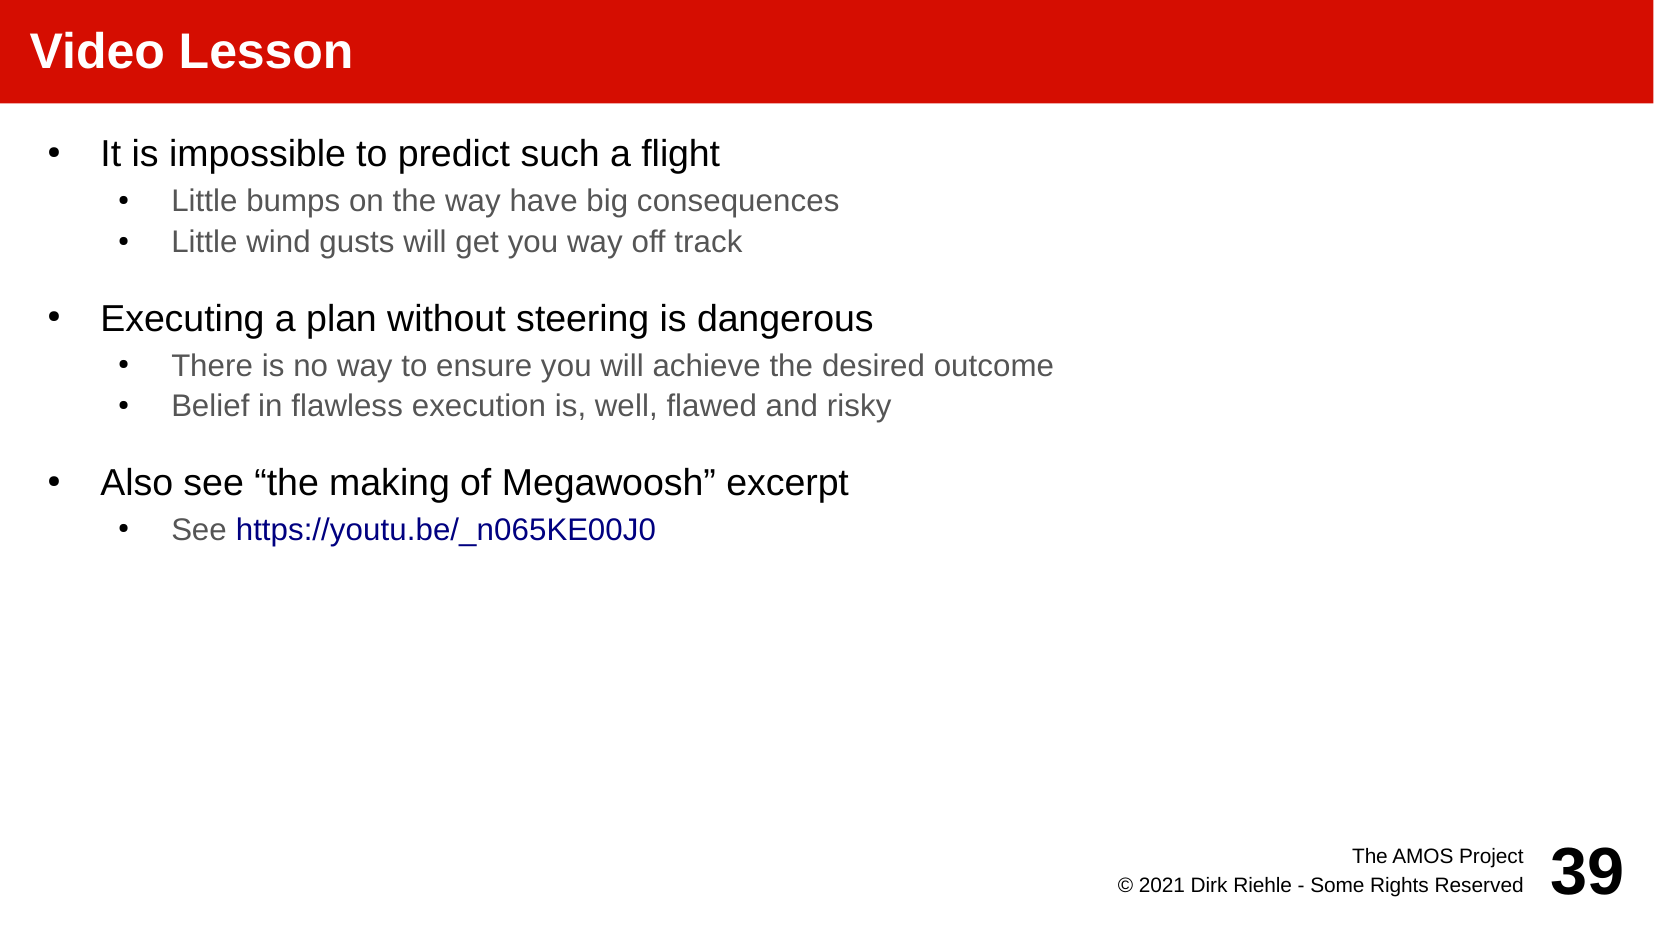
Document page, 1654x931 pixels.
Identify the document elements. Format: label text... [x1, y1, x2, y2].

list It is impossible to predict such a flight Little bumps on the way have big consequences Little wind gusts will get you way off track Executing a plan without steering is dangerous There is no way to ensure you will achieve the desired outcome Belief in flawless execution is, well, flawed and risky Also see “the making of Megawoosh” excerpt See https://youtu.be/_n065KE00J0 [29, 132, 1625, 813]
title Video Lesson [0, 0, 1654, 104]
